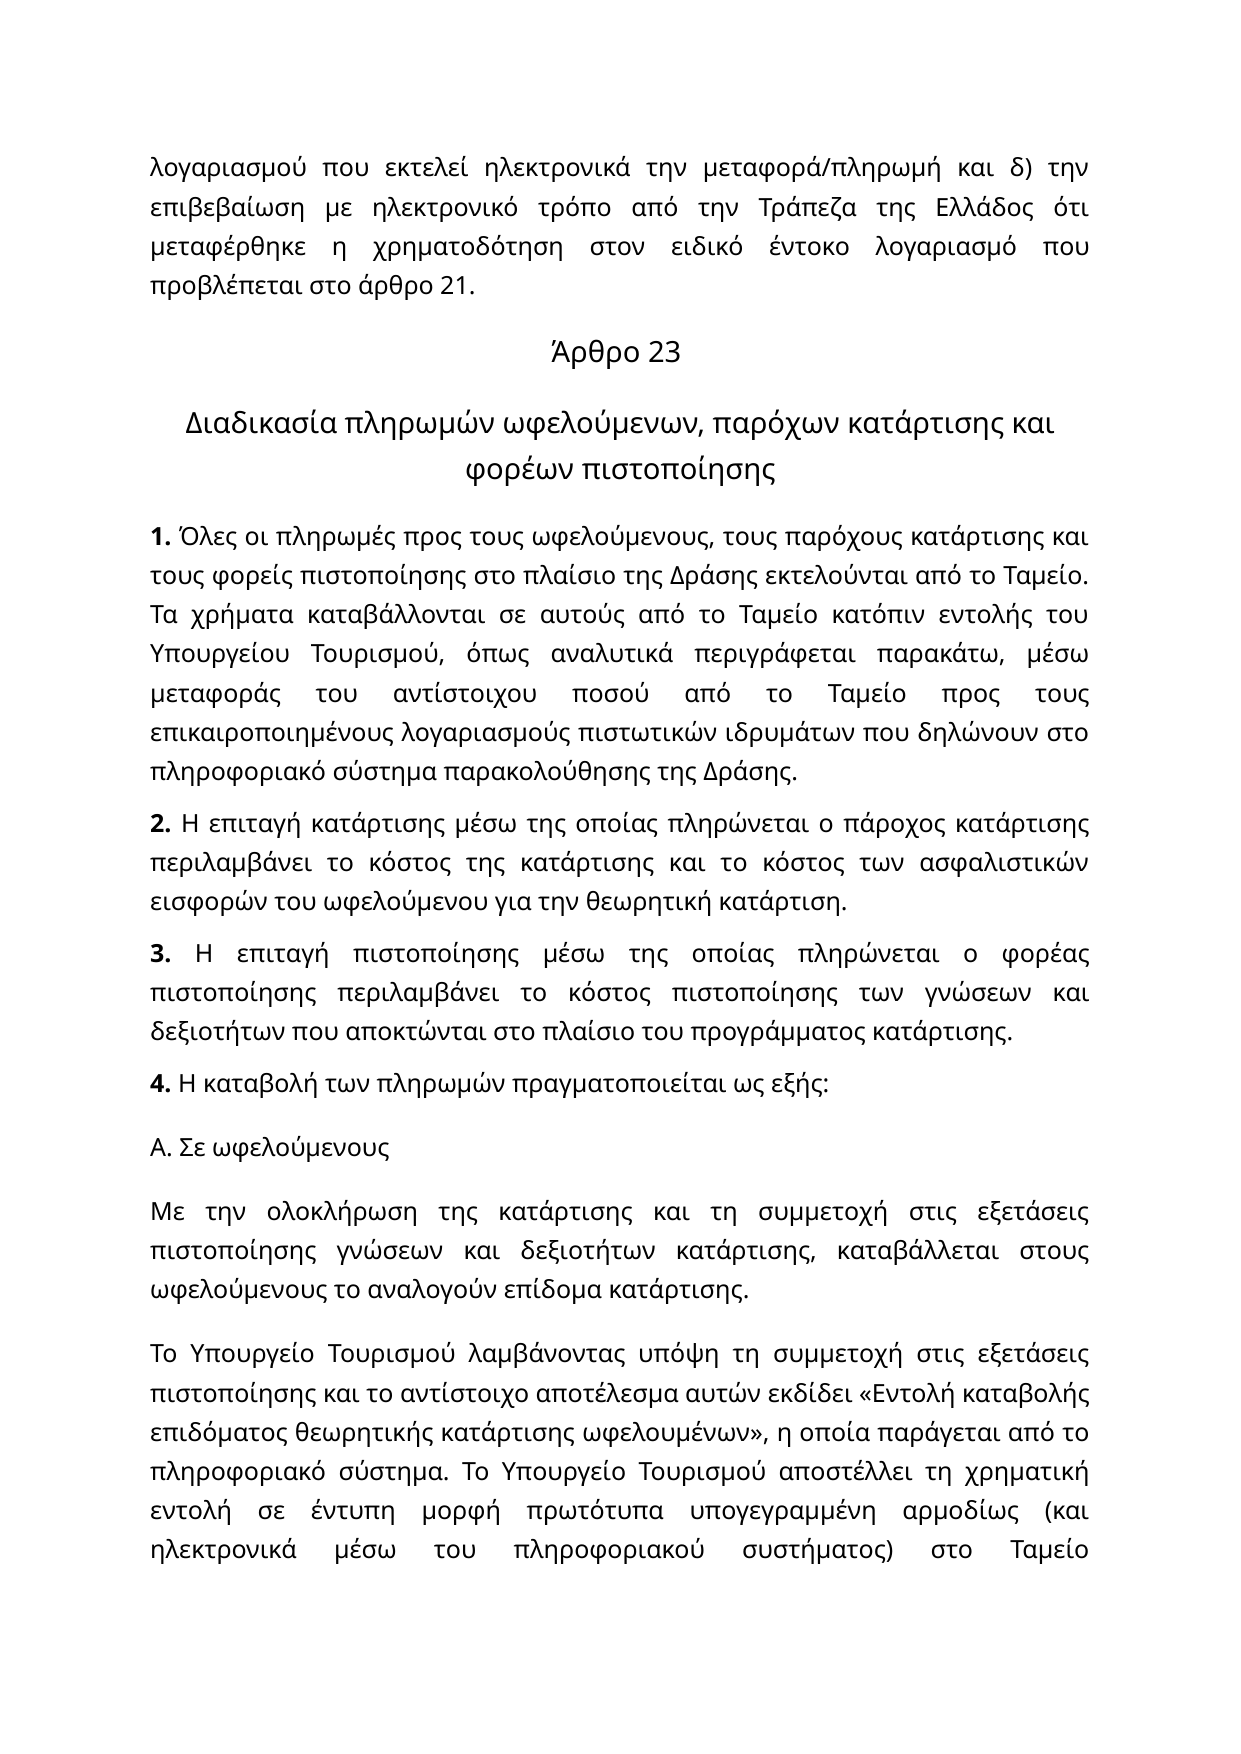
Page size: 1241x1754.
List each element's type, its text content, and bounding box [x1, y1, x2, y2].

subtitle Διαδικασία πληρωμών ωφελούμενων, παρόχων κατάρτισης και φορέων πιστοποίησης [150, 402, 1090, 488]
subtitle Άρθρο 23 [150, 332, 1090, 371]
text 1. Όλες οι πληρωμές προς τους ωφελούμενους, τους παρόχους κατάρτισης και τους φορείς πιστοποίησης στο πλαίσιο της Δράσης εκτελούνται από το Ταμείο. Τα χρήματα καταβάλλονται σε αυτούς από το Ταμείο κατόπιν εντολής του Υπουργείου Τουρισμού, όπως αναλυτικά περιγράφεται παρακάτω, μέσω μεταφοράς του αντίστοιχου ποσού από το Ταμείο προς τους επικαιροποιημένους λογαριασμούς πιστωτικών ιδρυμάτων που δηλώνουν στο πληροφοριακό σύστημα παρακολούθησης της Δράσης. [150, 518, 1090, 788]
text 2. Η επιταγή κατάρτισης μέσω της οποίας πληρώνεται ο πάροχος κατάρτισης περιλαμβάνει το κόστος της κατάρτισης και το κόστος των ασφαλιστικών εισφορών του ωφελούμενου για την θεωρητική κατάρτιση. [150, 805, 1090, 918]
text Α. Σε ωφελούμενους [150, 1129, 1090, 1163]
text 3. Η επιταγή πιστοποίησης μέσω της οποίας πληρώνεται ο φορέας πιστοποίησης περιλαμβάνει το κόστος πιστοποίησης των γνώσεων και δεξιοτήτων που αποκτώνται στο πλαίσιο του προγράμματος κατάρτισης. [150, 935, 1090, 1048]
text Με την ολοκλήρωση της κατάρτισης και τη συμμετοχή στις εξετάσεις πιστοποίησης γνώσεων και δεξιοτήτων κατάρτισης, καταβάλλεται στους ωφελούμενους το αναλογούν επίδομα κατάρτισης. [150, 1193, 1090, 1306]
text Το Υπουργείο Τουρισμού λαμβάνοντας υπόψη τη συμμετοχή στις εξετάσεις πιστοποίησης και το αντίστοιχο αποτέλεσμα αυτών εκδίδει «Εντολή καταβολής επιδόματος θεωρητικής κατάρτισης ωφελουμένων», η οποία παράγεται από το πληροφοριακό σύστημα. Το Υπουργείο Τουρισμού αποστέλλει τη χρηματική εντολή σε έντυπη μορφή πρωτότυπα υπογεγραμμένη αρμοδίως (και ηλεκτρονικά μέσω του πληροφοριακού συστήματος) στο Ταμείο [150, 1336, 1090, 1566]
text 4. Η καταβολή των πληρωμών πραγματοποιείται ως εξής: [150, 1065, 1090, 1099]
text λογαριασμού που εκτελεί ηλεκτρονικά την μεταφορά/πληρωμή και δ) την επιβεβαίωση με ηλεκτρονικό τρόπο από την Τράπεζα της Ελλάδος ότι μεταφέρθηκε η χρηματοδότηση στον ειδικό έντοκο λογαριασμό που προβλέπεται στο άρθρο 21. [150, 150, 1090, 302]
